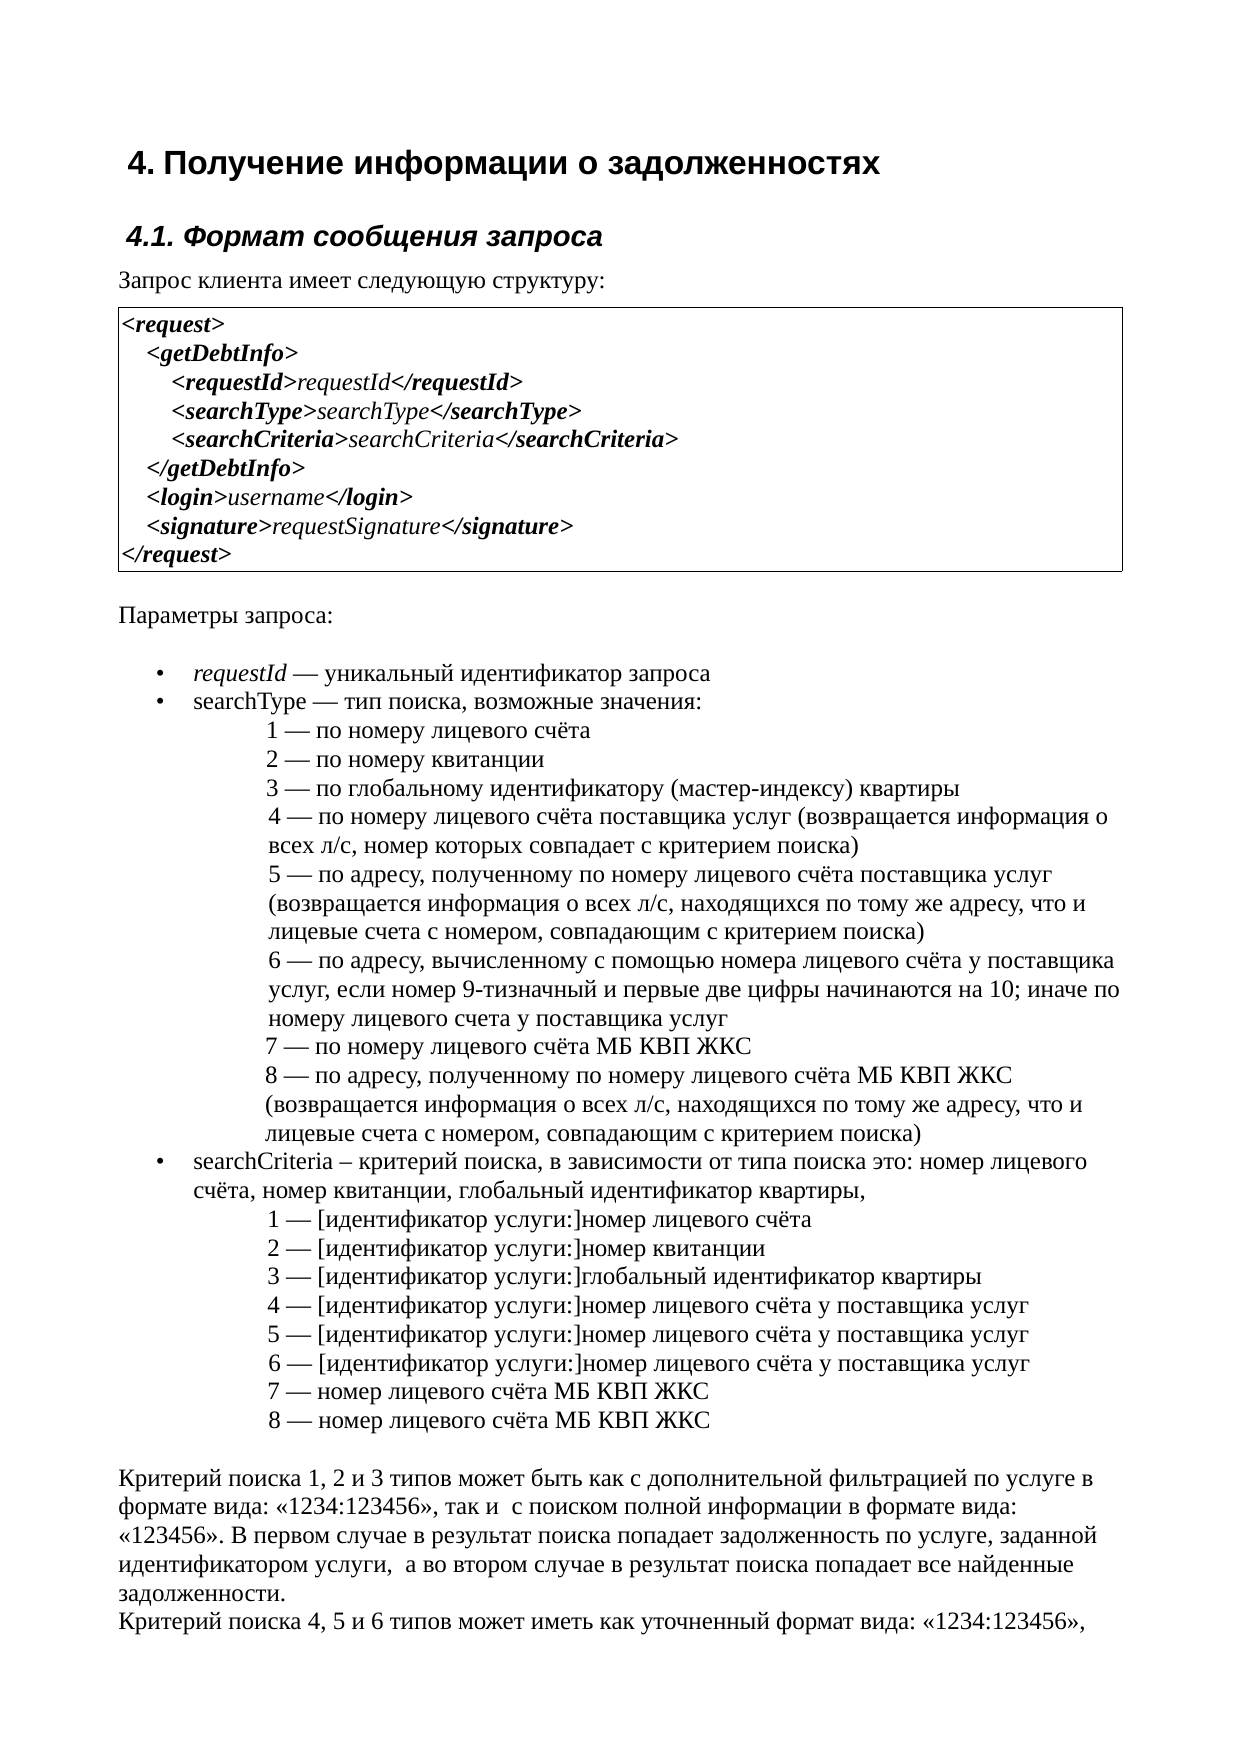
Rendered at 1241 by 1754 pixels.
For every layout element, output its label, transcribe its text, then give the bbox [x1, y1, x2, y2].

text 5 — по адресу, полученному по номеру лицевого счёта поставщика услуг (возвращается информация о всех л/с, находящихся по тому же адресу, что и лицевые счета с номером, совпадающим с критерием поиска) [192, 859, 1122, 945]
list 4 — [идентификатор услуги:]номер лицевого счёта у поставщика услуг [156, 1290, 1122, 1319]
list searchType — тип поиска, возможные значения: [156, 686, 1122, 715]
text 1 — по номеру лицевого счёта [192, 715, 1122, 744]
text 8 — по адресу, полученному по номеру лицевого счёта МБ КВП ЖКС (возвращается информация о всех л/с, находящихся по тому же адресу, что и лицевые счета с номером, совпадающим с критерием поиска) [192, 1060, 1122, 1146]
text Запрос клиента имеет следующую структуру: [118, 265, 1122, 294]
list 7 — номер лицевого счёта МБ КВП ЖКС [156, 1376, 1122, 1405]
subtitle Формат сообщения запроса [118, 219, 1122, 253]
list 3 — [идентификатор услуги:]глобальный идентификатор квартиры [156, 1261, 1122, 1290]
text </request> [119, 537, 1122, 571]
text <request> [119, 308, 1122, 335]
text 3 — по глобальному идентификатору (мастер-индексу) квартиры [192, 773, 1122, 801]
text <requestId>requestId</requestId> [119, 364, 1122, 393]
subtitle Получение информации о задолженностях [118, 143, 1122, 182]
text <signature>requestSignature</signature> [119, 508, 1122, 537]
list searchCriteria – критерий поиска, в зависимости от типа поиска это: номер лицевого счёта, номер квитанции, глобальный идентификатор квартиры, [156, 1146, 1122, 1204]
list 1 — [идентификатор услуги:]номер лицевого счёта [156, 1204, 1122, 1233]
text 7 — по номеру лицевого счёта МБ КВП ЖКС [192, 1031, 1122, 1060]
list 8 — номер лицевого счёта МБ КВП ЖКС [192, 1405, 1122, 1434]
text <searchCriteria>searchCriteria</searchCriteria> [119, 422, 1122, 450]
list 2 — [идентификатор услуги:]номер квитанции [156, 1233, 1122, 1261]
list requestId — уникальный идентификатор запроса [156, 658, 1122, 686]
text 2 — по номеру квитанции [192, 744, 1122, 773]
text <searchType>searchType</searchType> [119, 393, 1122, 422]
text Параметры запроса: [118, 600, 1122, 629]
list 6 — [идентификатор услуги:]номер лицевого счёта у поставщика услуг [231, 1348, 1122, 1376]
text Критерий поиска 1, 2 и 3 типов может быть как с дополнительной фильтрацией по услуге в формате вида: «1234:123456», так и с поиском полной информации в формате вида: «123456». В первом случае в результат поиска попадает задолженность по услуге, заданной идентификатором услуги, а во втором случае в результат поиска попадает все найденные задолженности. [118, 1463, 1122, 1606]
text 6 — по адресу, вычисленному с помощью номера лицевого счёта у поставщика услуг, если номер 9-тизначный и первые две цифры начинаются на 10; иначе по номеру лицевого счета у поставщика услуг [192, 945, 1122, 1031]
text 4 — по номеру лицевого счёта поставщика услуг (возвращается информация о всех л/с, номер которых совпадает с критерием поиска) [192, 801, 1122, 859]
text </getDebtInfo> [119, 450, 1122, 479]
text <login>username</login> [119, 479, 1122, 508]
list 5 — [идентификатор услуги:]номер лицевого счёта у поставщика услуг [156, 1319, 1122, 1348]
text <getDebtInfo> [119, 335, 1122, 364]
text Критерий поиска 4, 5 и 6 типов может иметь как уточненный формат вида: «1234:123456», [118, 1606, 1122, 1635]
